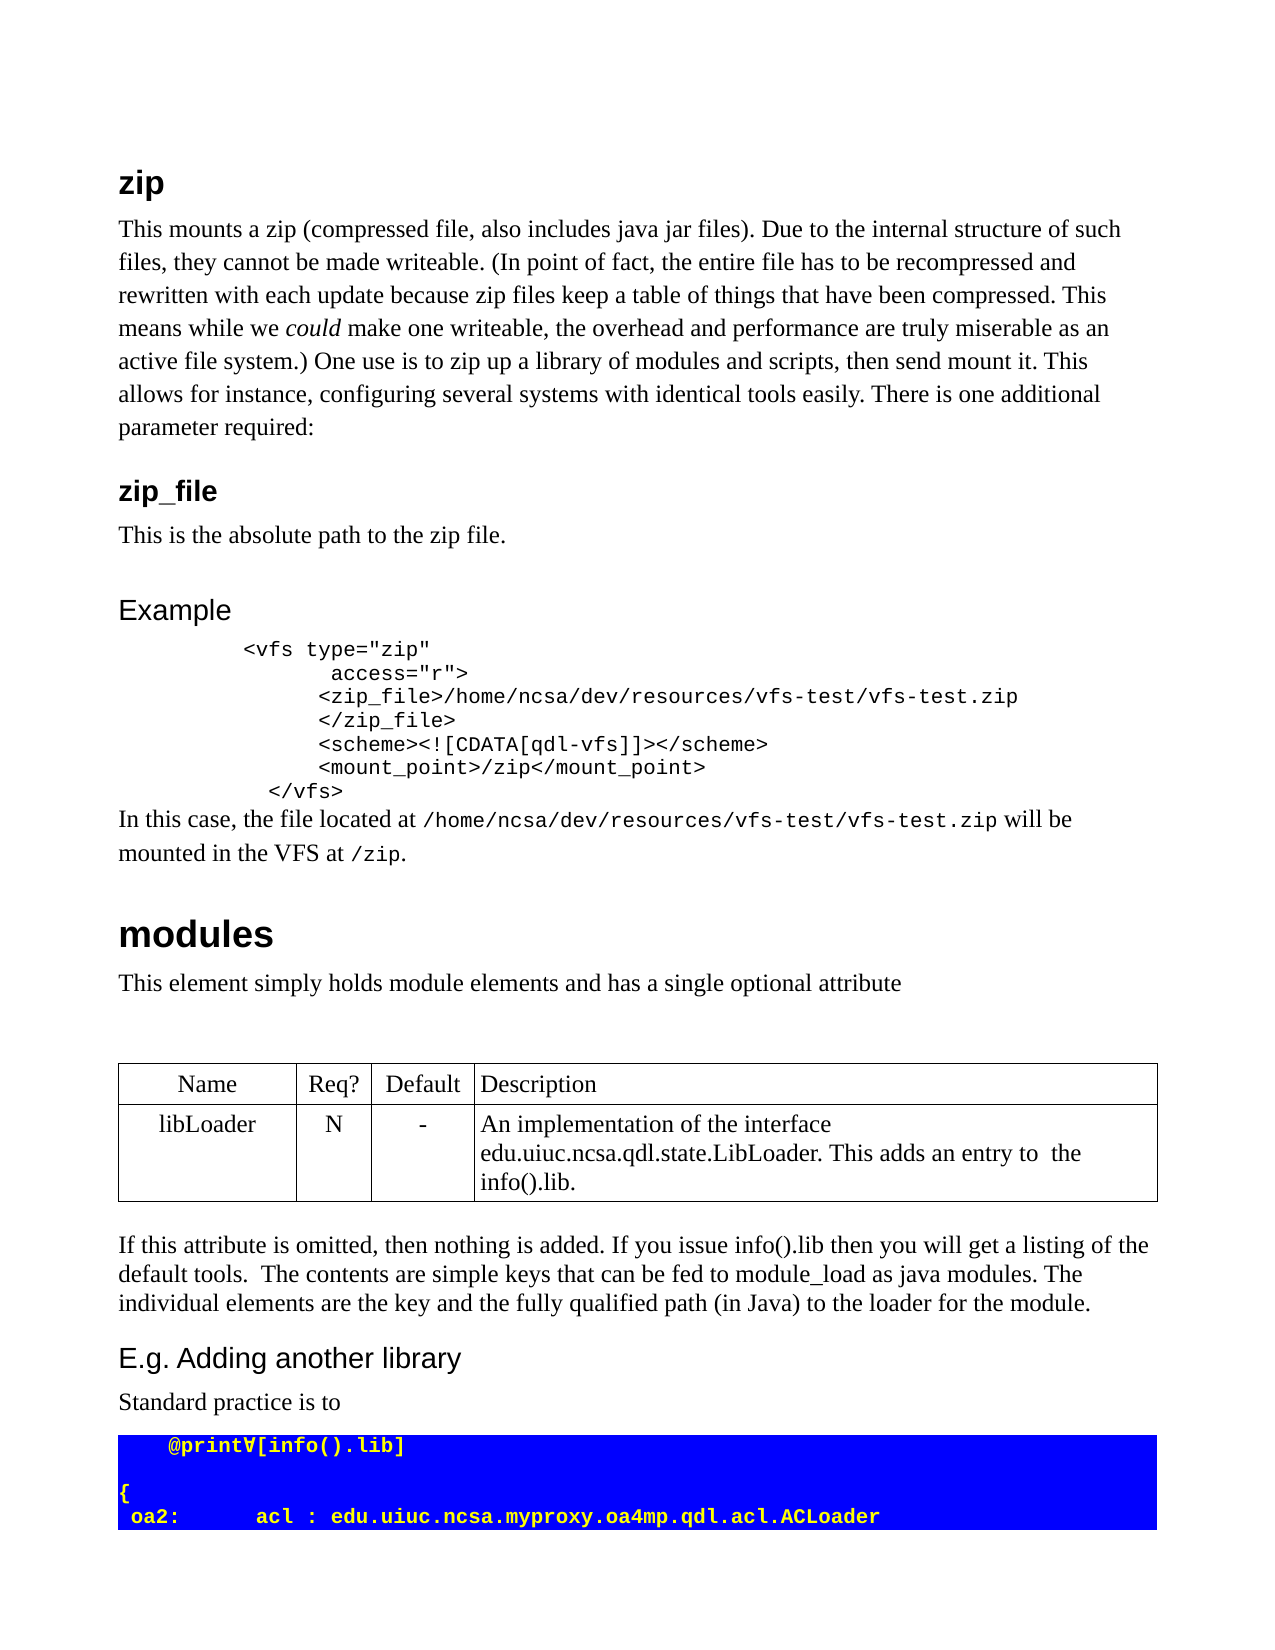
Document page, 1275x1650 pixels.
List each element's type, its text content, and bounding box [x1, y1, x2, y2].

text { [118, 1482, 1157, 1506]
table_header Name [119, 1064, 296, 1103]
text oa2: acl : edu.uiuc.ncsa.myproxy.oa4mp.qdl.acl.ACLoader [118, 1506, 1157, 1530]
table_header Default [372, 1064, 474, 1103]
text </zip_file> [118, 710, 1157, 733]
text In this case, the file located at /home/ncsa/dev/resources/vfs-test/vfs-test.zip will be mounted in the VFS at /zip. [118, 804, 1157, 868]
table_header Description [475, 1064, 1157, 1103]
table_header Req? [297, 1064, 371, 1103]
text <scheme><![CDATA[qdl-vfs]]></scheme> [118, 733, 1157, 757]
text @print∀[info().lib] [118, 1435, 1157, 1482]
table_cell N [297, 1105, 371, 1201]
text This is the absolute path to the zip file. [118, 520, 1157, 549]
text This mounts a zip (compressed file, also includes java jar files). Due to the internal structure of such files, they cannot be made writeable. (In point of fact, the entire file has to be recompressed and rewritten with each update because zip files keep a table of things that have been compressed. This means while we could make one writeable, the overhead and performance are truly miserable as an active file system.) One use is to zip up a library of modules and scripts, then send mount it. This allows for instance, configuring several systems with identical tools easily. There is one additional parameter required: [118, 214, 1157, 441]
text <mount_point>/zip</mount_point> [118, 757, 1157, 781]
text access="r"> [118, 663, 1157, 686]
table_cell An implementation of the interface edu.uiuc.ncsa.qdl.state.LibLoader. This adds an entry to the info().lib. [475, 1105, 1157, 1201]
text This element simply holds module elements and has a single optional attribute [118, 968, 1157, 997]
text <vfs type="zip" [118, 639, 1157, 663]
subtitle zip [118, 163, 1157, 201]
text </vfs> [118, 781, 1157, 804]
subtitle E.g. Adding another library [118, 1341, 1157, 1375]
text If this attribute is omitted, then nothing is added. If you issue info().lib then you will get a listing of the default tools. The contents are simple keys that can be fed to module_load as java modules. The individual elements are the key and the fully qualified path (in Java) to the loader for the module. [118, 1230, 1157, 1316]
table_cell libLoader [119, 1105, 296, 1201]
subtitle modules [118, 912, 1157, 956]
subtitle zip_file [118, 474, 1157, 508]
subtitle Example [118, 593, 1157, 626]
text <zip_file>/home/ncsa/dev/resources/vfs-test/vfs-test.zip [118, 686, 1157, 710]
table_cell - [372, 1105, 474, 1201]
text Standard practice is to [118, 1387, 1157, 1416]
